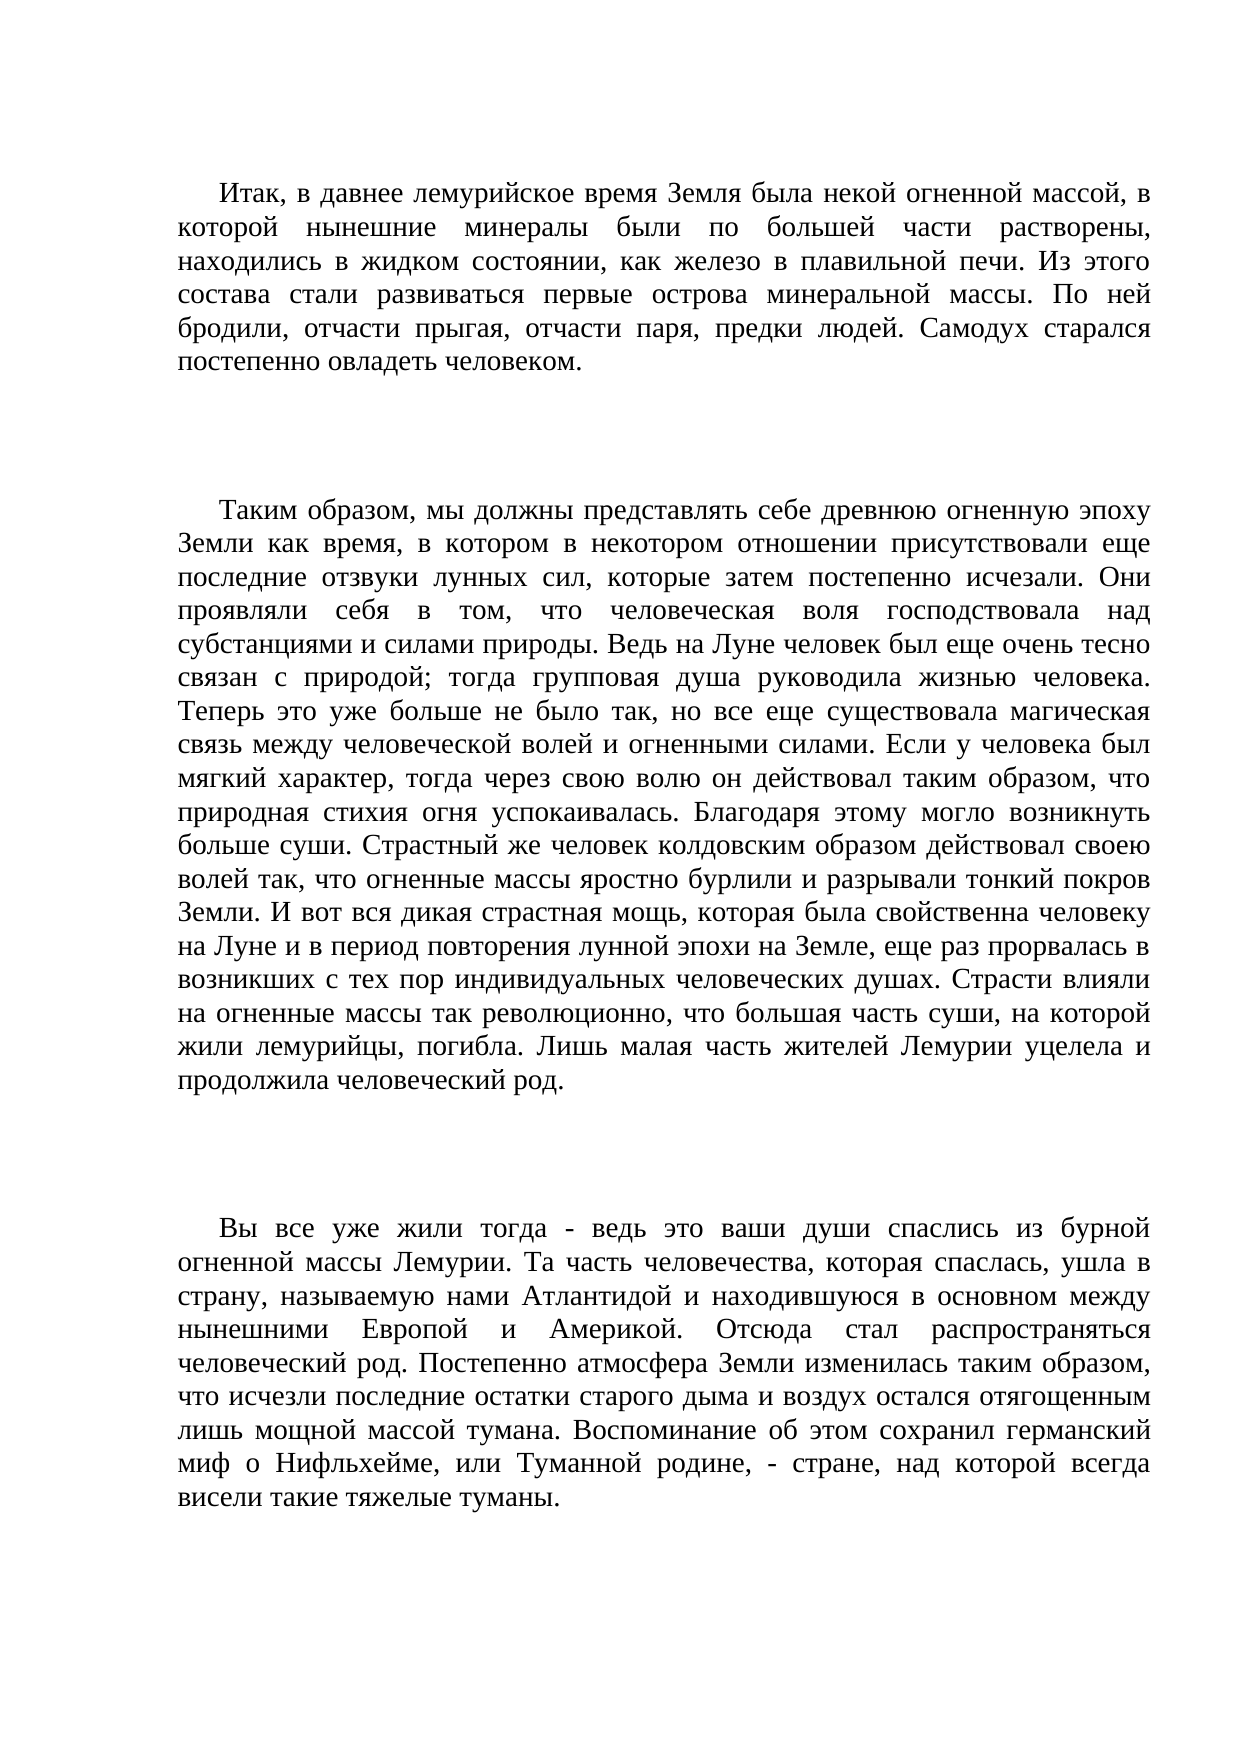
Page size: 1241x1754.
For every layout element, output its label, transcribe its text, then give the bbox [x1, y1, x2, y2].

text Вы все уже жили тогда - ведь это ваши души спаслись из бурной огненной массы Лемурии. Та часть человечества, которая спаслась, ушла в страну, называемую нами Атлантидой и находившуюся в основном между нынешними Европой и Америкой. Отсюда стал распространяться человеческий род. Постепенно атмосфера Земли изменилась таким образом, что исчезли последние остатки старого дыма и воздух остался отягощенным лишь мощной массой тумана. Воспоминание об этом сохранил германский миф о Нифльхейме, или Туманной родине, - стране, над которой всегда висели такие тяжелые туманы. [177, 1211, 1152, 1512]
text Итак, в давнее лемурийское время Земля была некой огненной массой, в которой нынешние минералы были по большей части растворены, находились в жидком состоянии, как железо в плавильной печи. Из этого состава стали развиваться первые острова минеральной массы. По ней бродили, отчасти прыгая, отчасти паря, предки людей. Самодух старался постепенно овладеть человеком. [177, 176, 1152, 377]
text Таким образом, мы должны представлять себе древнюю огненную эпоху Земли как время, в котором в некотором отношении присутствовали еще последние отзвуки лунных сил, которые затем постепенно исчезали. Они проявляли себя в том, что человеческая воля господствовала над субстанциями и силами природы. Ведь на Луне человек был еще очень тесно связан с природой; тогда групповая душа руководила жизнью человека. Теперь это уже больше не было так, но все еще существовала магическая связь между человеческой волей и огненными силами. Если у человека был мягкий характер, тогда через свою волю он действовал таким образом, что природная стихия огня успокаивалась. Благодаря этому могло возникнуть больше суши. Страстный же человек колдовским образом действовал своею волей так, что огненные массы яростно бурлили и разрывали тонкий покров Земли. И вот вся дикая страстная мощь, которая была свойственна человеку на Луне и в период повторения лунной эпохи на Земле, еще раз прорвалась в возникших с тех пор индивидуальных человеческих душах. Страсти влияли на огненные массы так революционно, что большая часть суши, на которой жили лемурийцы, погибла. Лишь малая часть жителей Лемурии уцелела и продолжила человеческий род. [177, 492, 1152, 1096]
